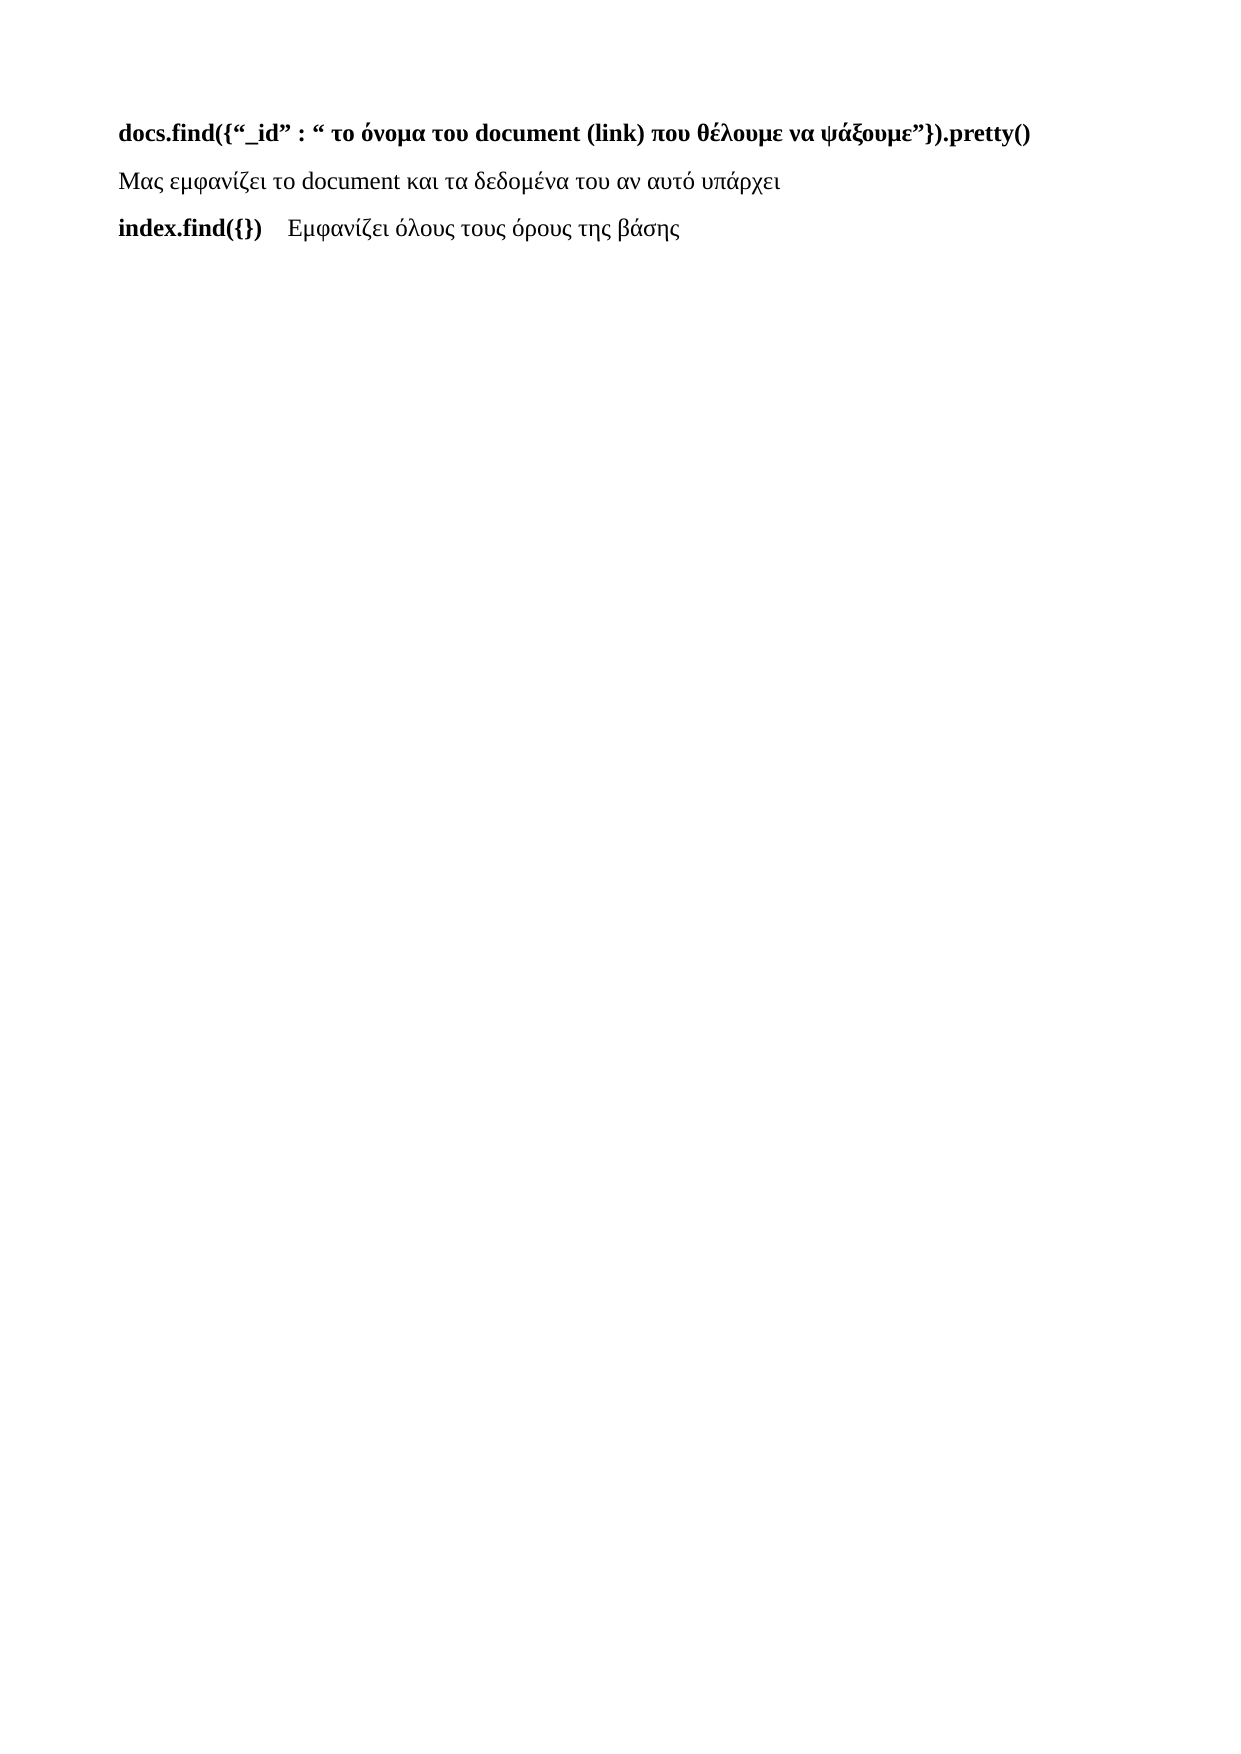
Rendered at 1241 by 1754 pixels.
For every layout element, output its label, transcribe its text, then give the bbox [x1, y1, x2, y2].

text docs.find({“_id” : “ το όνομα του document (link) που θέλουμε να ψάξουμε”}).pretty() [118, 118, 1122, 147]
text Μας εμφανίζει το document και τα δεδομένα του αν αυτό υπάρχει [118, 166, 1122, 194]
text index.find({}) Εμφανίζει όλους τους όρους της βάσης [118, 213, 1122, 242]
